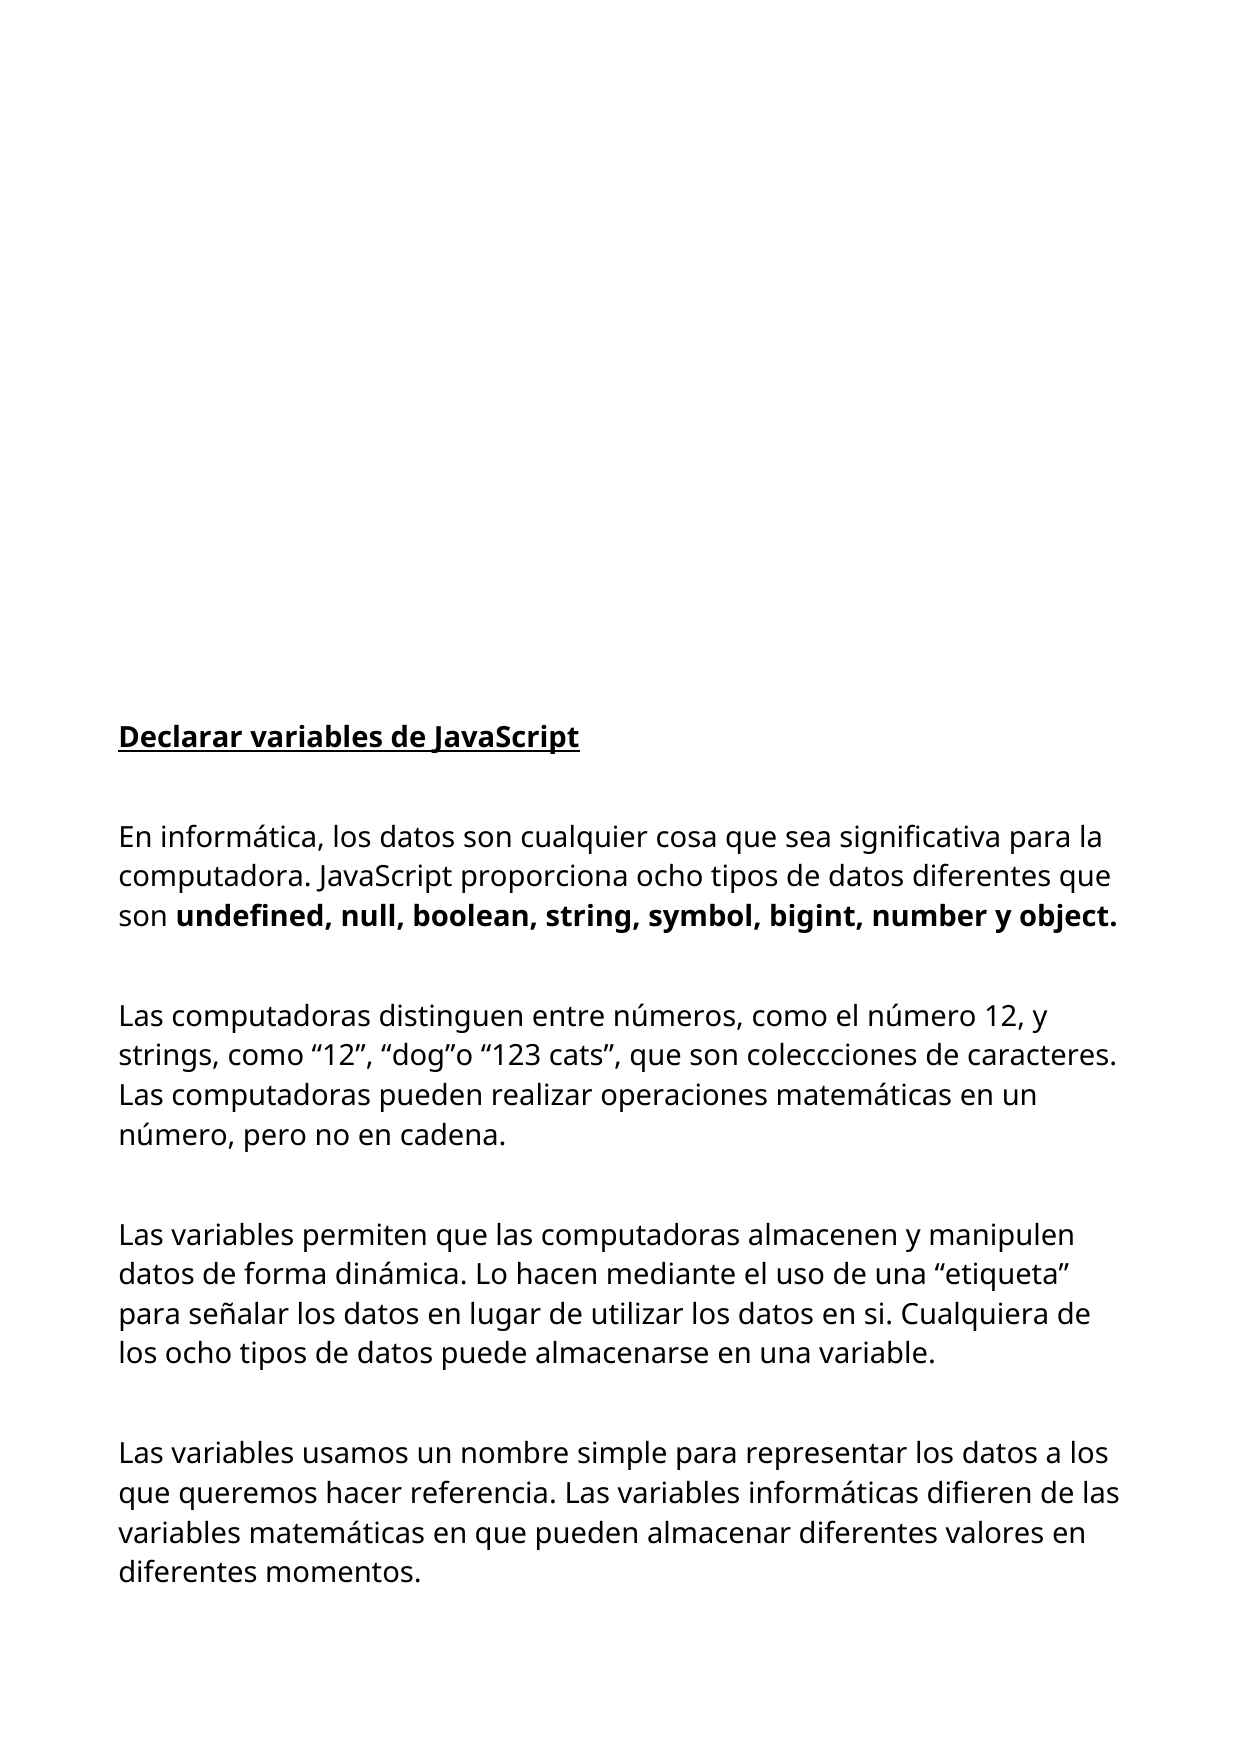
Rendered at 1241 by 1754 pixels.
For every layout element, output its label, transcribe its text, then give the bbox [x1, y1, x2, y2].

text Las computadoras distinguen entre números, como el número 12, y strings, como “12”, “dog”o “123 cats”, que son coleccciones de caracteres. Las computadoras pueden realizar operaciones matemáticas en un número, pero no en cadena. [118, 995, 1122, 1154]
text Las variables permiten que las computadoras almacenen y manipulen datos de forma dinámica. Lo hacen mediante el uso de una “etiqueta” para señalar los datos en lugar de utilizar los datos en si. Cualquiera de los ocho tipos de datos puede almacenarse en una variable. [118, 1214, 1122, 1372]
text En informática, los datos son cualquier cosa que sea significativa para la computadora. JavaScript proporciona ocho tipos de datos diferentes que son undefined, null, boolean, string, symbol, bigint, number y object. [118, 816, 1122, 935]
text Las variables usamos un nombre simple para representar los datos a los que queremos hacer referencia. Las variables informáticas difieren de las variables matemáticas en que pueden almacenar diferentes valores en diferentes momentos. [118, 1432, 1122, 1591]
text Declarar variables de JavaScript [118, 716, 1122, 756]
